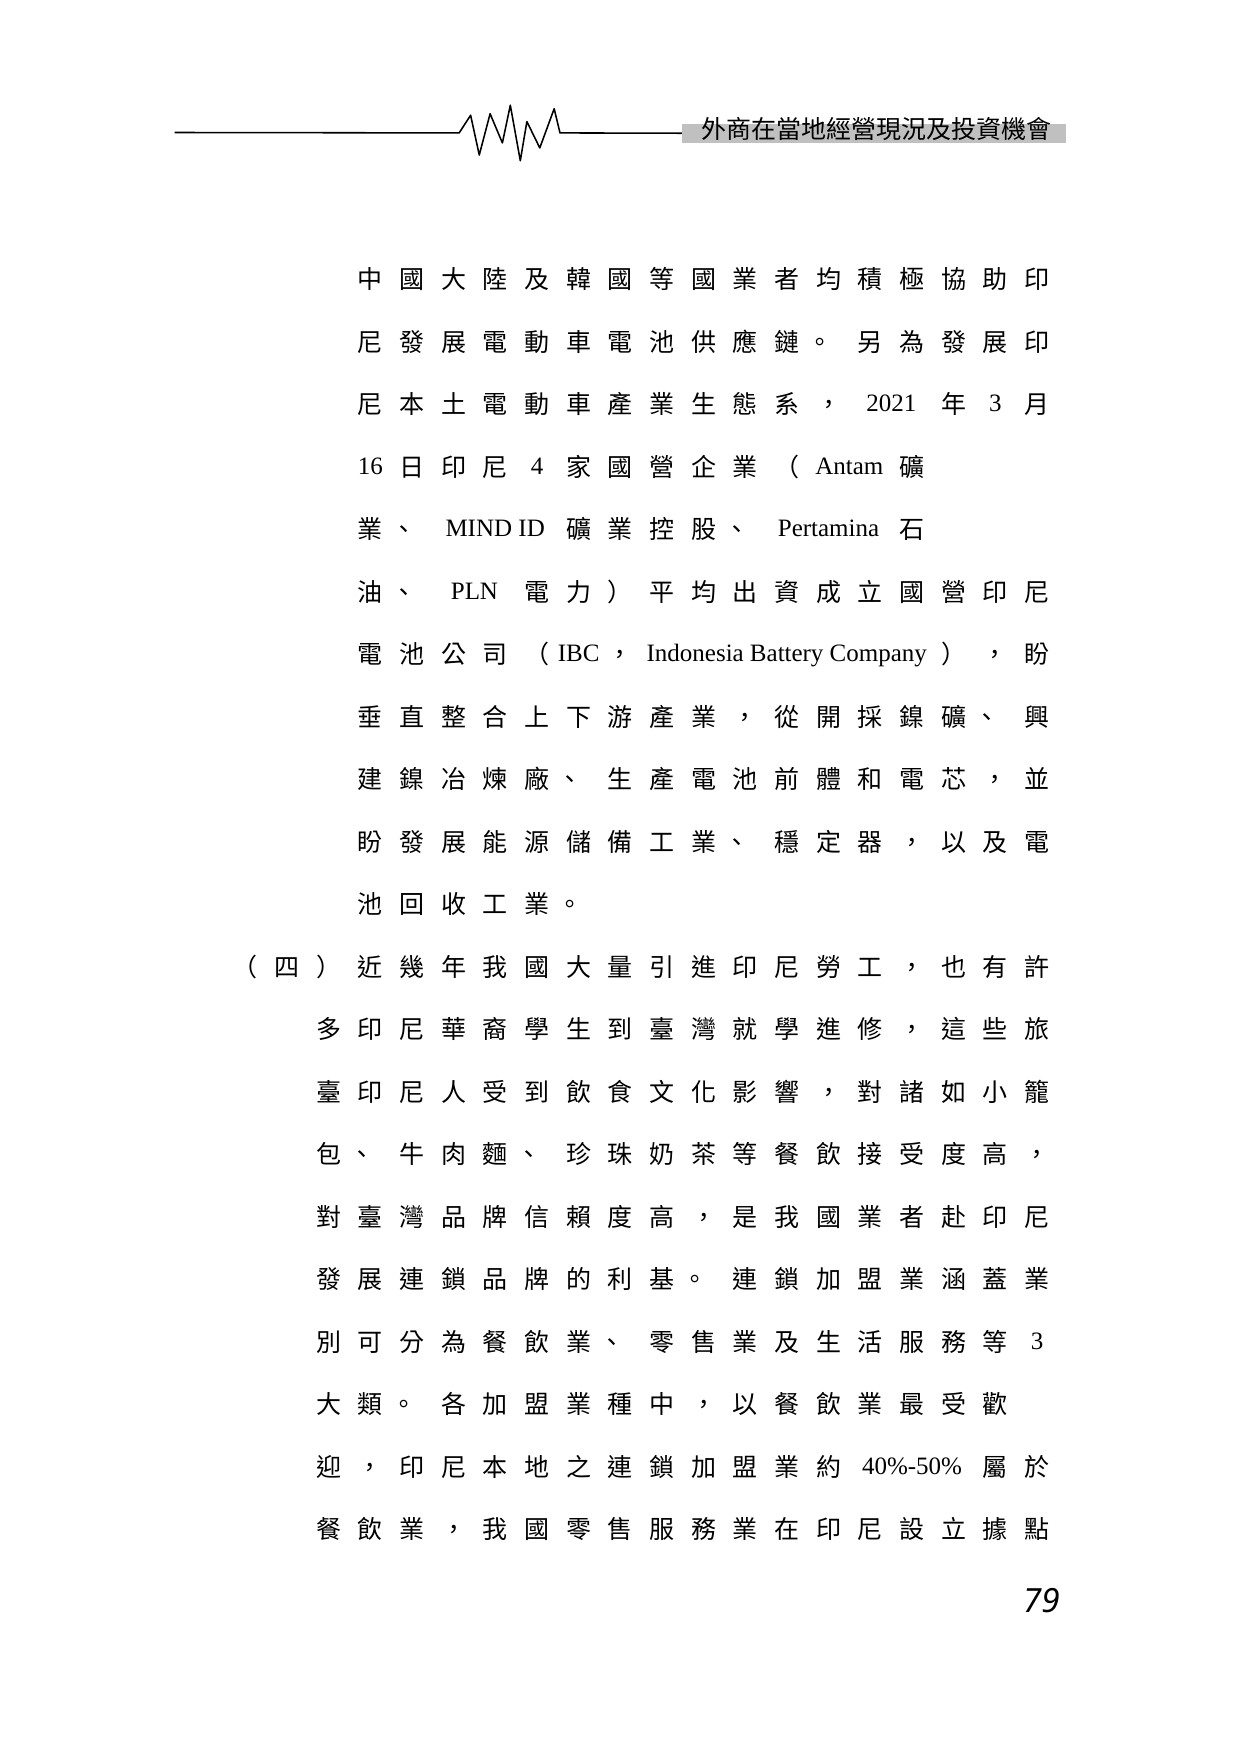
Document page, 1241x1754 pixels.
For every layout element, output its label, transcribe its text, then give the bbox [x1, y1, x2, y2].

text （四）近幾年我國大量引進印尼勞工，也有許多印尼華裔學生到臺灣就學進修，這些旅臺印尼人受到飲食文化影響，對諸如小籠包、牛肉麵、珍珠奶茶等餐飲接受度高，對臺灣品牌信賴度高，是我國業者赴印尼發展連鎖品牌的利基。連鎖加盟業涵蓋業別可分為餐飲業、零售業及生活服務等3大類。各加盟業種中，以餐飲業最受歡迎，印尼本地之連鎖加盟業約40%-50%屬於餐飲業，我國零售服務業在印尼設立據點 [207, 924, 1058, 1549]
text 中國大陸及韓國等國業者均積極協助印尼發展電動車電池供應鏈。另為發展印尼本土電動車產業生態系，2021年3月16日印尼4家國營企業（Antam礦業、MIND ID礦業控股、Pertamina石油、PLN電力）平均出資成立國營印尼電池公司（IBC，Indonesia Battery Company），盼垂直整合上下游產業，從開採鎳礦、興建鎳冶煉廠、生產電池前體和電芯，並盼發展能源儲備工業、穩定器，以及電池回收工業。 [281, 236, 1058, 924]
